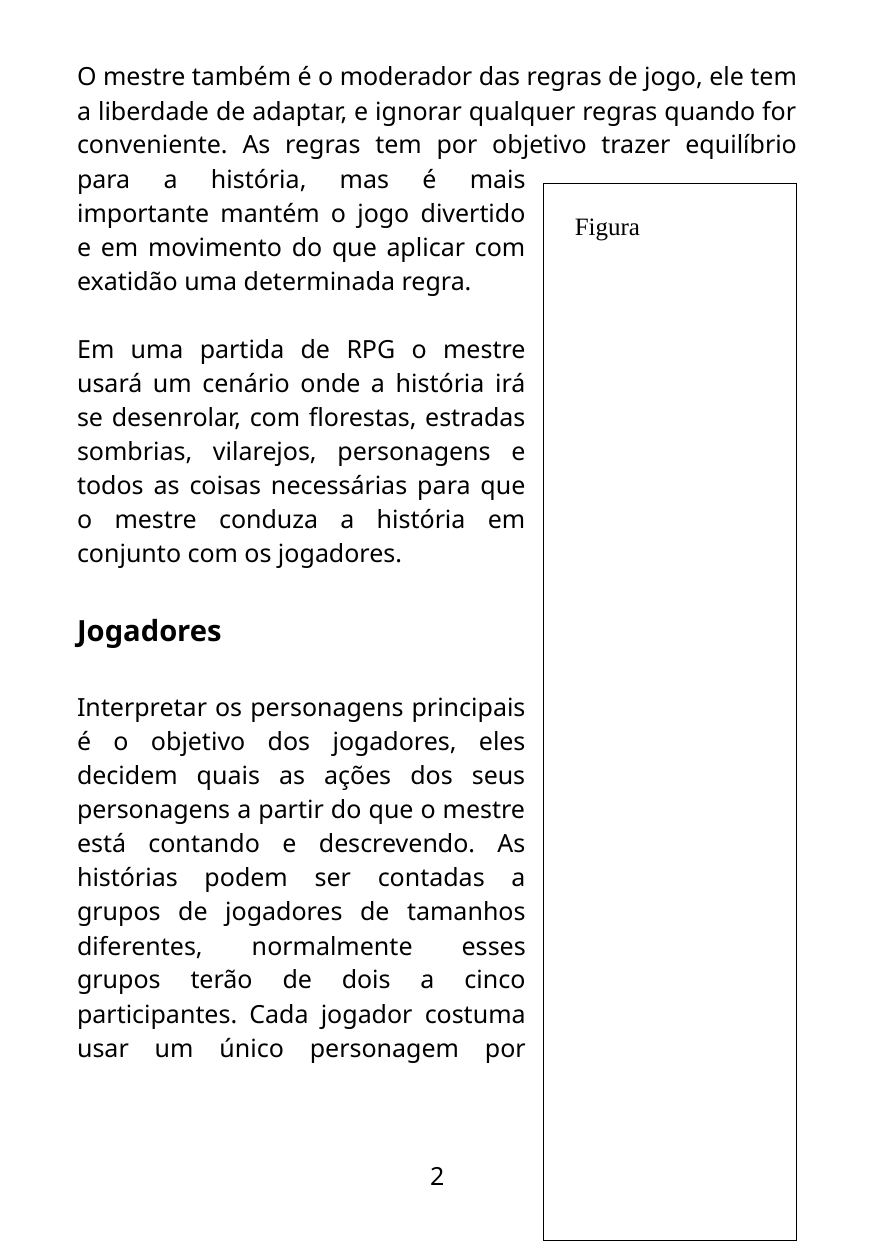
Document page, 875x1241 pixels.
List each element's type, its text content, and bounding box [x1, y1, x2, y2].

text Interpretar os personagens principais é o objetivo dos jogadores, eles decidem quais as ações dos seus personagens a partir do que o mestre está contando e descrevendo. As histórias podem ser contadas a grupos de jogadores de tamanhos diferentes, normalmente esses grupos terão de dois a cinco participantes. Cada jogador costuma usar um único personagem por [77, 690, 543, 1064]
text O mestre também é o moderador das regras de jogo, ele tem a liberdade de adaptar, e ignorar qualquer regras quando for conveniente. As regras tem por objetivo trazer equilíbrio para a história, mas é mais importante mantém o jogo divertido e em movimento do que aplicar com exatidão uma determinada regra. [77, 59, 797, 297]
text [544, 690, 796, 1064]
text [544, 332, 796, 570]
subtitle Jogadores [77, 610, 543, 650]
text Em uma partida de RPG o mestre usará um cenário onde a história irá se desenrolar, com florestas, estradas sombrias, vilarejos, personagens e todos as coisas necessárias para que o mestre conduza a história em conjunto com os jogadores. [77, 332, 543, 570]
subtitle [544, 610, 796, 650]
